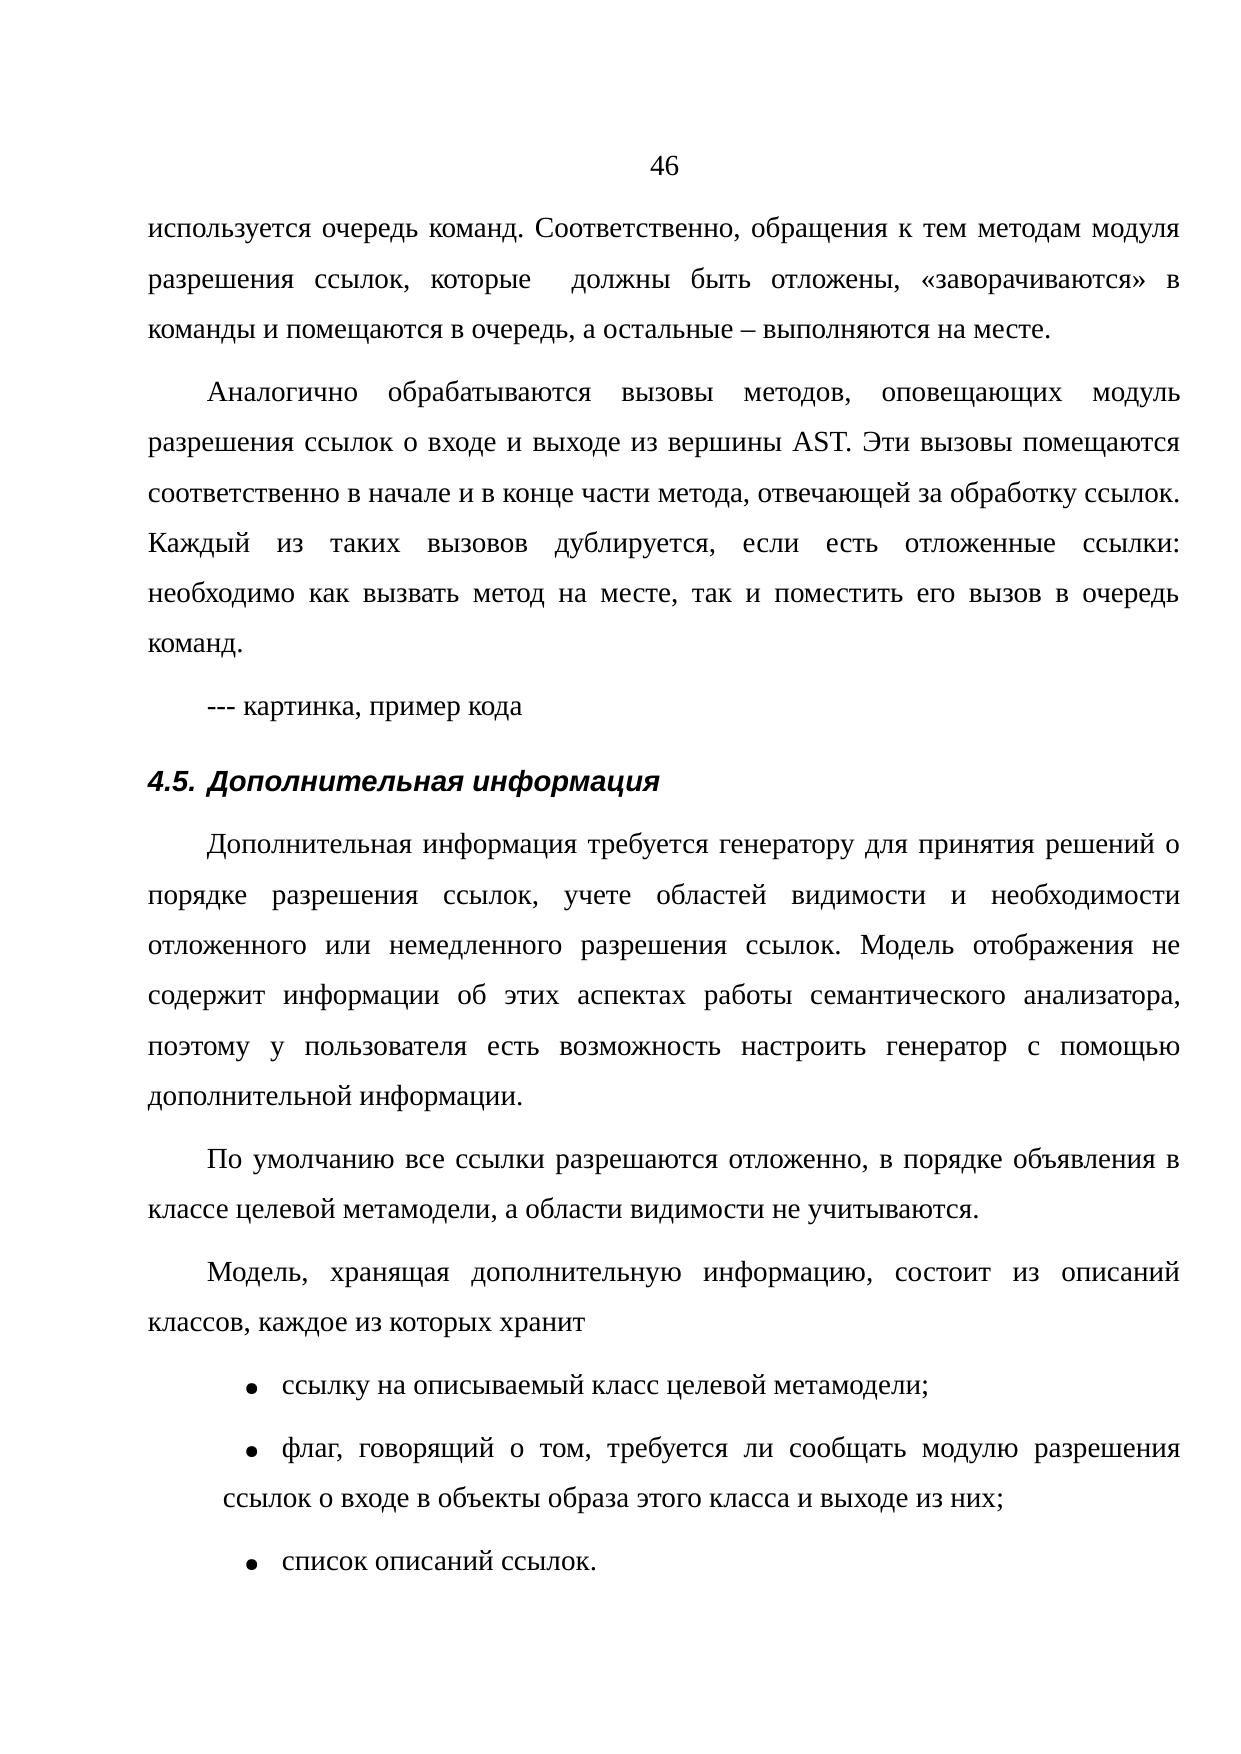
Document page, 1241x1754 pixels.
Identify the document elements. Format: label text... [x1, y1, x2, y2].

list ссылку на описываемый класс целевой метамодели; [185, 1367, 1181, 1401]
subtitle Дополнительная информация [148, 764, 1181, 797]
text используется очередь команд. Соответственно, обращения к тем методам модуля разрешения ссылок, которые должны быть отложены, «заворачиваются» в команды и помещаются в очередь, а остальные – выполняются на месте. [148, 211, 1181, 345]
text По умолчанию все ссылки разрешаются отложенно, в порядке объявления в классе целевой метамодели, а области видимости не учитываются. [148, 1141, 1181, 1225]
list список описаний ссылок. [185, 1543, 1181, 1577]
text Дополнительная информация требуется генератору для принятия решений о порядке разрешения ссылок, учете областей видимости и необходимости отложенного или немедленного разрешения ссылок. Модель отображения не содержит информации об этих аспектах работы семантического анализатора, поэтому у пользователя есть возможность настроить генератор с помощью дополнительной информации. [148, 827, 1181, 1112]
list флаг, говорящий о том, требуется ли сообщать модулю разрешения ссылок о входе в объекты образа этого класса и выходе из них; [185, 1430, 1181, 1514]
text Аналогично обрабатываются вызовы методов, оповещающих модуль разрешения ссылок о входе и выходе из вершины AST. Эти вызовы помещаются соответственно в начале и в конце части метода, отвечающей за обработку ссылок. Каждый из таких вызовов дублируется, если есть отложенные ссылки: необходимо как вызвать метод на месте, так и поместить его вызов в очередь команд. [148, 374, 1181, 659]
text Модель, хранящая дополнительную информацию, состоит из описаний классов, каждое из которых хранит [148, 1254, 1181, 1338]
text --- картинка, пример кода [148, 688, 1181, 722]
